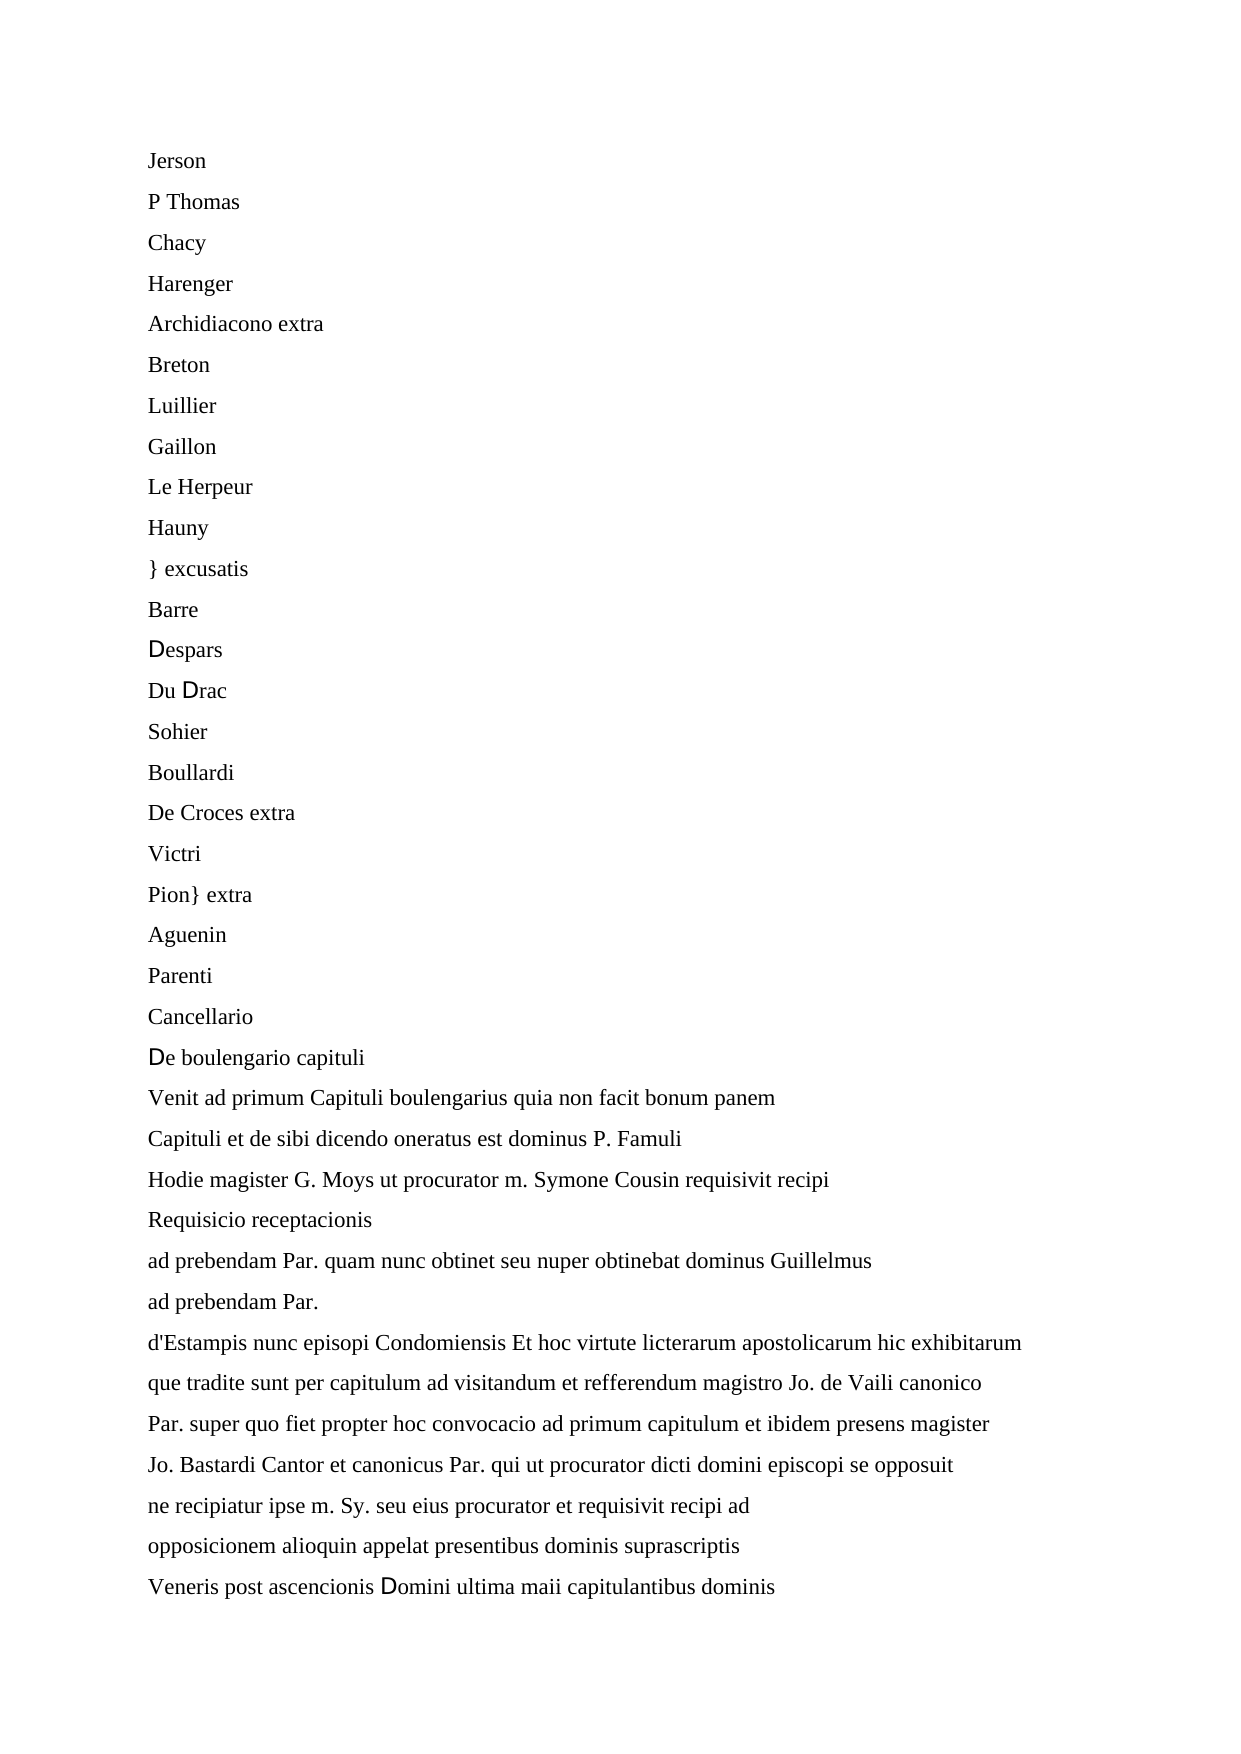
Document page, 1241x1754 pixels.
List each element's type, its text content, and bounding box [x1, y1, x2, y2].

text Requisicio receptacionis [148, 1207, 1093, 1233]
text Barre [148, 596, 1093, 622]
text Hauny [148, 514, 1093, 541]
text Par. super quo fiet propter hoc convocacio ad primum capitulum et ibidem presens magister [148, 1410, 1093, 1437]
text Breton [148, 351, 1093, 378]
text que tradite sunt per capitulum ad visitandum et refferendum magistro Jo. de Vaili canonico [148, 1369, 1093, 1396]
text Le Herpeur [148, 473, 1093, 500]
text opposicionem alioquin appelat presentibus dominis suprascriptis [148, 1532, 1093, 1559]
text Cancellario [148, 1003, 1093, 1029]
text ne recipiatur ipse m. Sy. seu eius procurator et requisivit recipi ad [148, 1492, 1093, 1518]
text Archidiacono extra [148, 311, 1093, 337]
text Boullardi [148, 758, 1093, 785]
text Harenger [148, 270, 1093, 296]
text ᗞe boulengario capituli [148, 1044, 1093, 1070]
text Aguenin [148, 921, 1093, 948]
text Chacy [148, 229, 1093, 255]
text Du ᗞrac [148, 677, 1093, 703]
text Jo. Bastardi Cantor et canonicus Par. qui ut procurator dicti domini episcopi se opposuit [148, 1451, 1093, 1477]
text Venit ad primum Capituli boulengarius quia non facit bonum panem [148, 1084, 1093, 1111]
text P Thomas [148, 188, 1093, 215]
text Gaillon [148, 433, 1093, 459]
text Jerson [148, 148, 1093, 174]
text ᗞespars [148, 636, 1093, 663]
text Hodie magister G. Moys ut procurator m. Symone Cousin requisivit recipi [148, 1166, 1093, 1192]
text } excusatis [148, 555, 1093, 581]
text Luillier [148, 392, 1093, 418]
text Veneris post ascencionis ᗞomini ultima maii capitulantibus dominis [148, 1573, 1093, 1599]
text d'Estampis nunc episopi Condomiensis Et hoc virtute licterarum apostolicarum hic exhibitarum [148, 1329, 1093, 1355]
text Victri [148, 840, 1093, 866]
text Capituli et de sibi dicendo oneratus est dominus P. Famuli [148, 1125, 1093, 1151]
text De Croces extra [148, 799, 1093, 826]
text Pion} extra [148, 881, 1093, 907]
text Sohier [148, 718, 1093, 744]
text ad prebendam Par. quam nunc obtinet seu nuper obtinebat dominus Guillelmus [148, 1247, 1093, 1274]
text ad prebendam Par. [148, 1288, 1093, 1314]
text Parenti [148, 962, 1093, 988]
